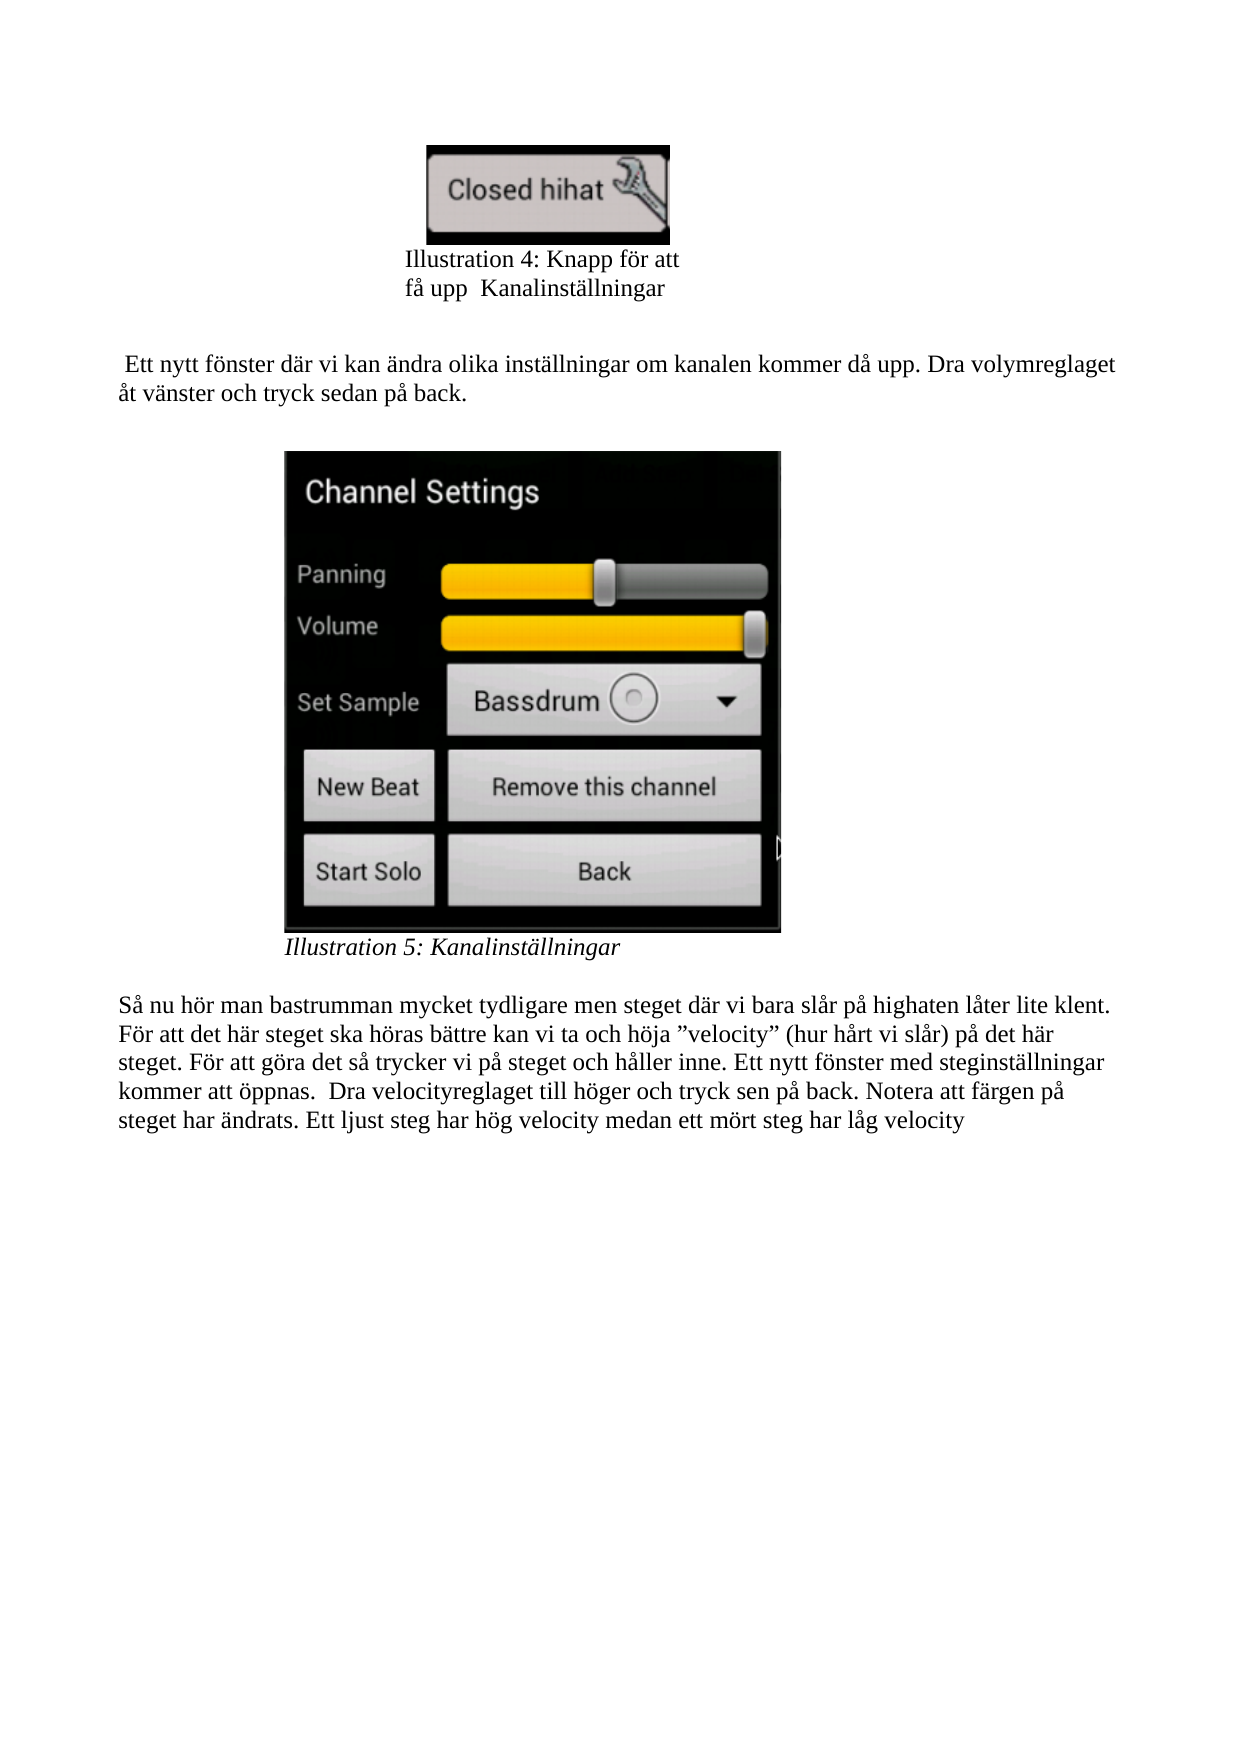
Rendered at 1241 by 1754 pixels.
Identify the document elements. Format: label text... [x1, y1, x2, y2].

picture [284, 451, 782, 933]
text Illustration 4: Knapp för att få upp Kanalinställningar [404, 146, 692, 302]
text Ett nytt fönster där vi kan ändra olika inställningar om kanalen kommer då upp. Dra volymreglaget åt vänster och tryck sedan på back. [118, 349, 1122, 407]
text Illustration 5: Kanalinställningar [284, 933, 781, 961]
text Så nu hör man bastrumman mycket tydligare men steget där vi bara slår på highaten låter lite klent. För att det här steget ska höras bättre kan vi ta och höja ”velocity” (hur hårt vi slår) på det här steget. För att göra det så trycker vi på steget och håller inne. Ett nytt fönster med steginställningar kommer att öppnas. Dra velocityreglaget till höger och tryck sen på back. Notera att färgen på steget har ändrats. Ett ljust steg har hög velocity medan ett mört steg har låg velocity [118, 990, 1122, 1134]
picture [426, 145, 670, 245]
